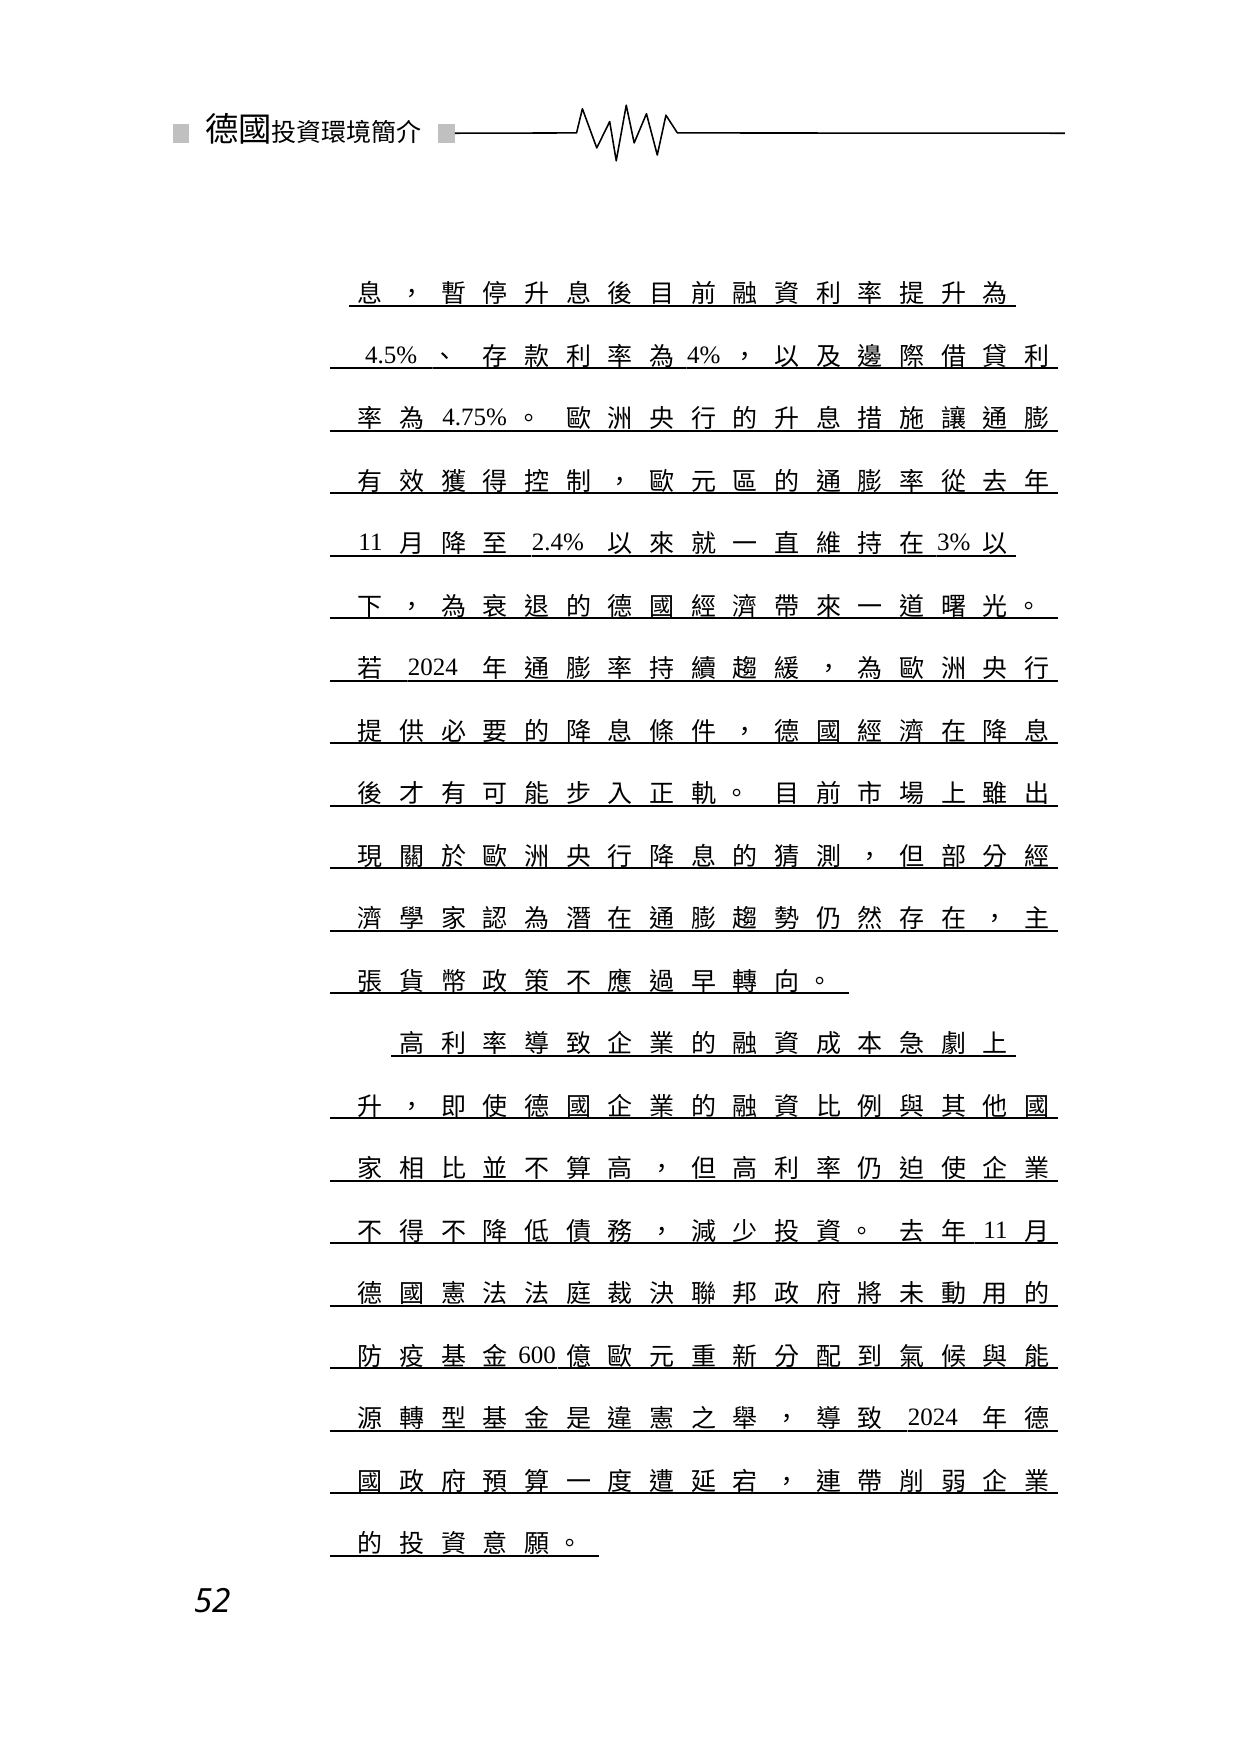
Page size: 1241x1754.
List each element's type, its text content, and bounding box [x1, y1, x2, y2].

text 11月降至2.4%以來就一直維持在3%以下，為衰退的德國經濟帶來一道曙光。 [330, 494, 1058, 617]
text 息，暫停升息後目前融資利率提升為4.5%、存款利率為4%，以及邊際借貸利 [330, 250, 1058, 367]
text 源轉型基金是違憲之舉，導致2024年德 [330, 1369, 1058, 1430]
text 率為4.75%。歐洲央行的升息措施讓通膨 [330, 369, 1058, 430]
text 濟學家認為潛在通膨趨勢仍然存在，主 [330, 869, 1058, 930]
text 提供必要的降息條件，德國經濟在降息 [330, 682, 1058, 742]
text 家相比並不算高，但高利率仍迫使企業 [330, 1119, 1058, 1180]
text 高利率導致企業的融資成本急劇上升，即使德國企業的融資比例與其他國 [330, 1000, 1058, 1117]
text 國政府預算一度遭延宕，連帶削弱企業 [330, 1432, 1058, 1492]
text 防疫基金600億歐元重新分配到氣候與能 [330, 1307, 1058, 1367]
text 的投資意願。 [330, 1494, 1058, 1563]
text 現關於歐洲央行降息的猜測，但部分經 [330, 807, 1058, 867]
text 德國憲法法庭裁決聯邦政府將未動用的 [330, 1244, 1058, 1305]
text 若2024年通膨率持續趨緩，為歐洲央行 [330, 619, 1058, 680]
text 後才有可能步入正軌。目前市場上雖出 [330, 744, 1058, 805]
text 張貨幣政策不應過早轉向。 [330, 932, 1058, 1000]
text 不得不降低債務，減少投資。去年11月 [330, 1182, 1058, 1242]
text 有效獲得控制，歐元區的通膨率從去年 [330, 432, 1058, 492]
